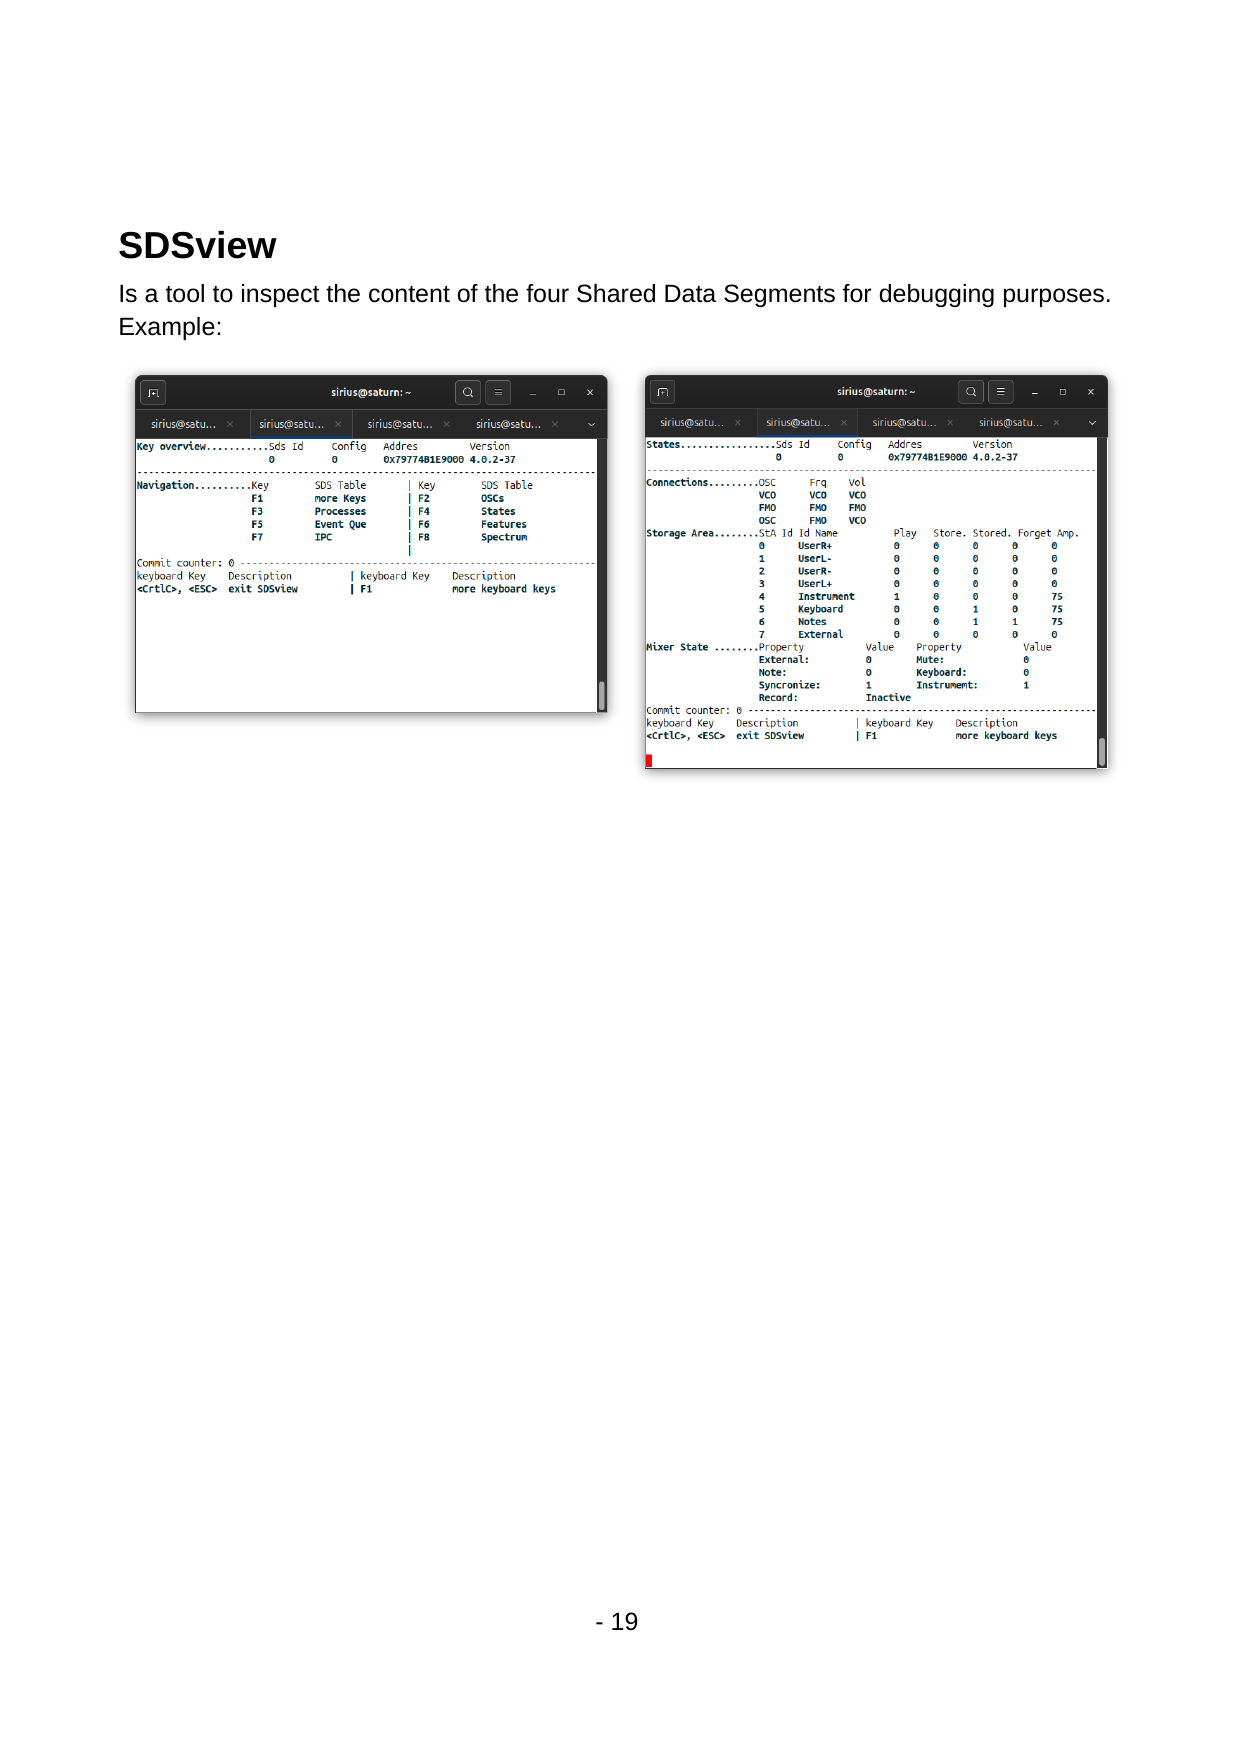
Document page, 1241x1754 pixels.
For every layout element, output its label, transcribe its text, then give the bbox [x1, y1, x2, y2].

text Is a tool to inspect the content of the four Shared Data Segments for debugging purposes. Example: [118, 279, 1122, 341]
picture [117, 360, 625, 733]
subtitle SDSview [118, 224, 1122, 267]
picture [627, 360, 1125, 788]
